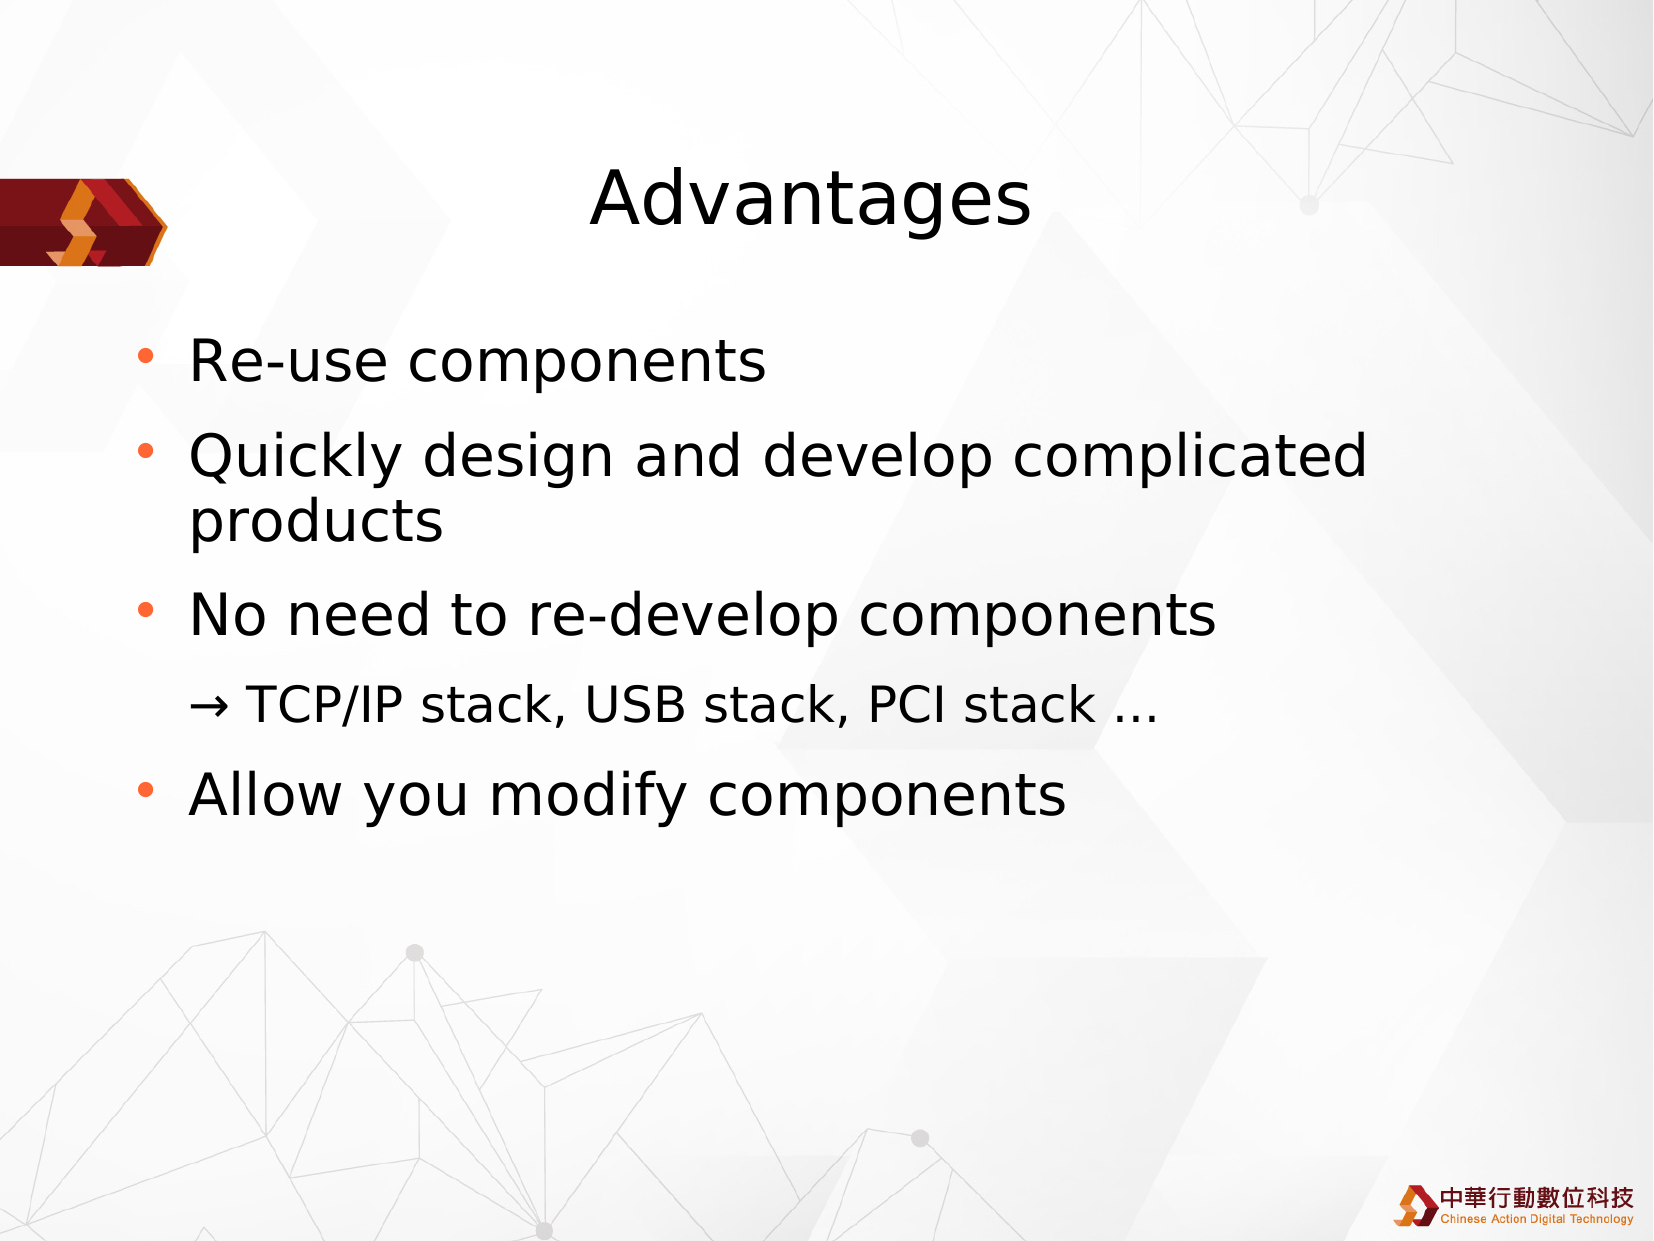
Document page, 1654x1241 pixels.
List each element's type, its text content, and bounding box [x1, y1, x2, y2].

list Re-use components Quickly design and develop complicated products No need to re-develop components → TCP/IP stack, USB stack, PCI stack ... Allow you modify components [118, 324, 1571, 1045]
title Advantages [118, 112, 1506, 281]
picture [0, 0, 1654, 1241]
